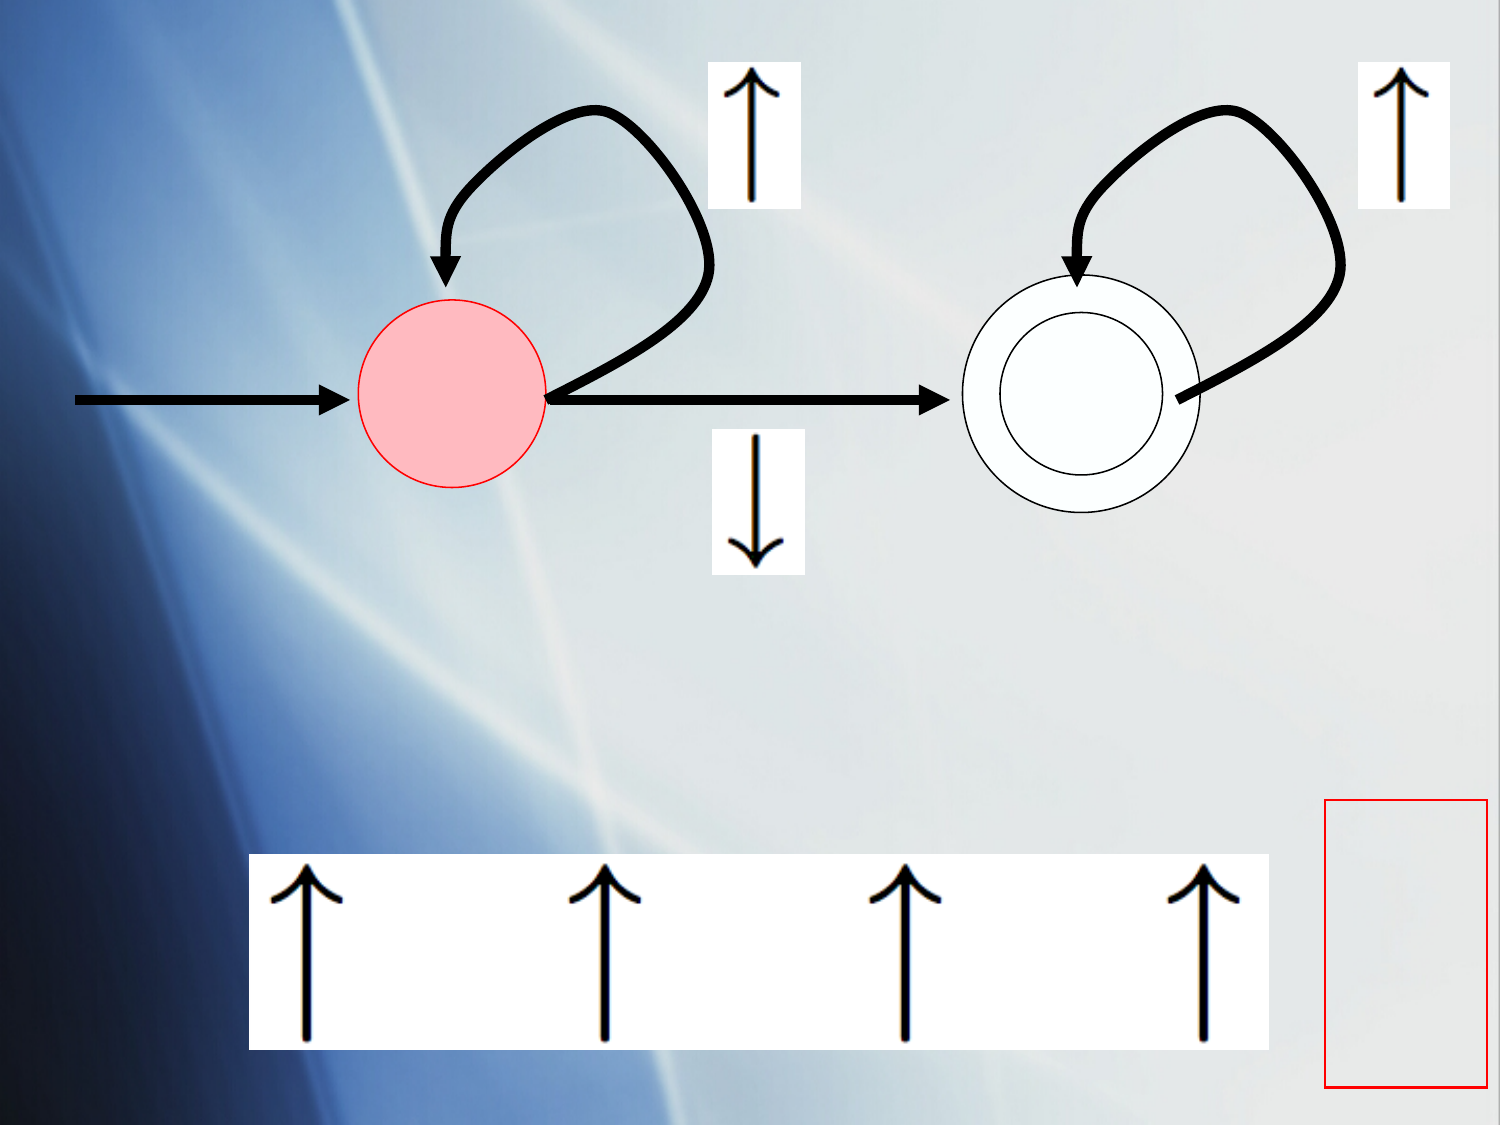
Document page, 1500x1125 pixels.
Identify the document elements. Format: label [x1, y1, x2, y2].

text_box [358, 299, 546, 488]
picture [0, 0, 1500, 1125]
text_box [962, 275, 1201, 513]
